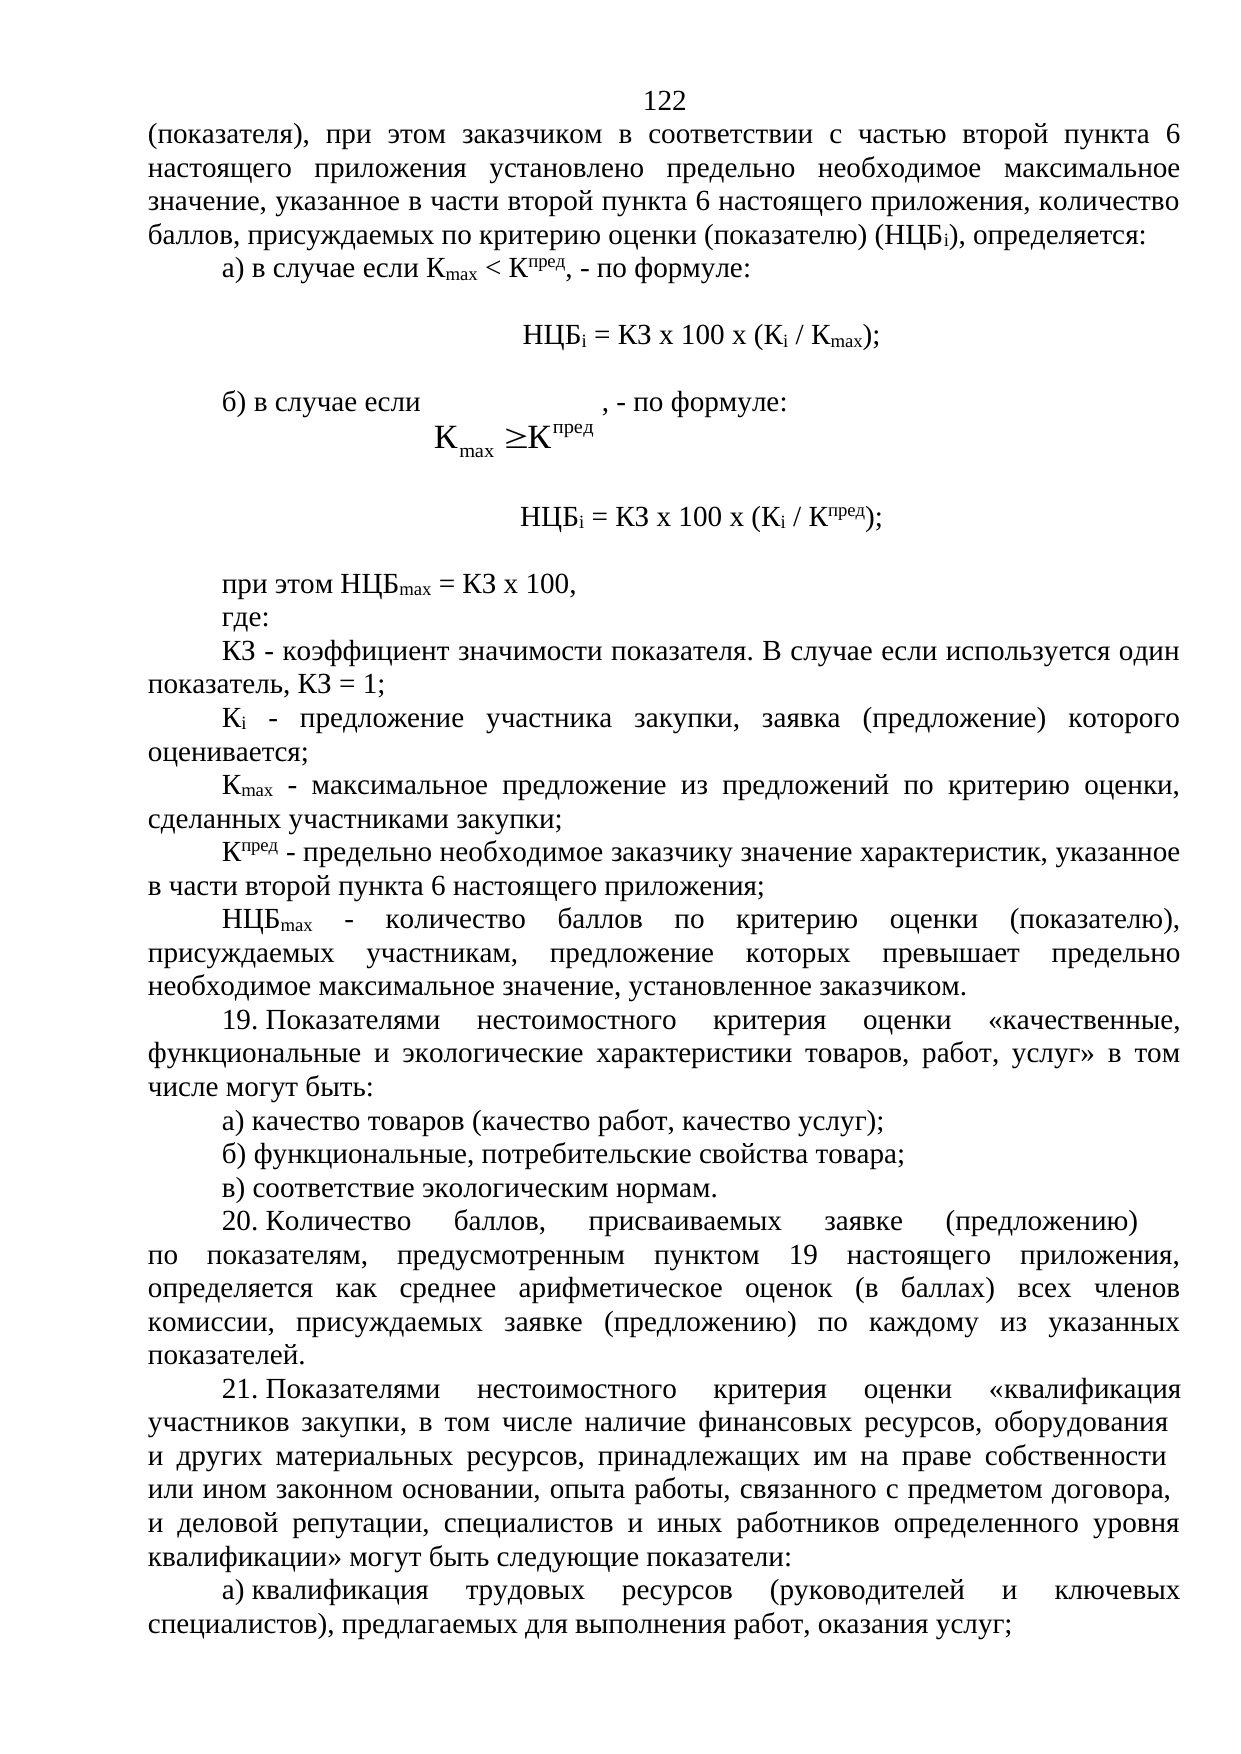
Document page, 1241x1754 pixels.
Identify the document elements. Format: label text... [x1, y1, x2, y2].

text б) в случае если , - по формуле: [148, 384, 1181, 465]
text КЗ - коэффициент значимости показателя. В случае если используется один показатель, КЗ = 1; [148, 633, 1181, 700]
text НЦБmax - количество баллов по критерию оценки (показателю), присуждаемых участникам, предложение которых превышает предельно необходимое максимальное значение, установленное заказчиком. [148, 901, 1181, 1002]
text 20. Количество баллов, присваиваемых заявке (предложению) по показателям, предусмотренным пунктом 19 настоящего приложения, определяется как среднее арифметическое оценок (в баллах) всех членов комиссии, присуждаемых заявке (предложению) по каждому из указанных показателей. [148, 1203, 1181, 1371]
text НЦБi = КЗ x 100 x (Кi / Кmax); [148, 317, 1181, 351]
text при этом НЦБmax = КЗ x 100, [148, 566, 1181, 599]
text Кпред - предельно необходимое заказчику значение характеристик, указанное в части второй пункта 6 настоящего приложения; [148, 834, 1181, 901]
text в) соответствие экологическим нормам. [148, 1170, 1181, 1203]
text а) в случае если Кmax < Кпред, - по формуле: [148, 250, 1181, 284]
text а) качество товаров (качество работ, качество услуг); [148, 1103, 1181, 1136]
text Кi - предложение участника закупки, заявка (предложение) которого оценивается; [148, 700, 1181, 767]
text Кmax - максимальное предложение из предложений по критерию оценки, сделанных участниками закупки; [148, 767, 1181, 834]
text (показателя), при этом заказчиком в соответствии с частью второй пункта 6 настоящего приложения установлено предельно необходимое максимальное значение, указанное в части второй пункта 6 настоящего приложения, количество баллов, присуждаемых по критерию оценки (показателю) (НЦБi), определяется: [148, 116, 1181, 250]
text а) квалификация трудовых ресурсов (руководителей и ключевых специалистов), предлагаемых для выполнения работ, оказания услуг; [148, 1572, 1181, 1639]
text НЦБi = КЗ x 100 x (Кi / Кпред); [148, 499, 1181, 532]
text где: [148, 599, 1181, 633]
text б) функциональные, потребительские свойства товара; [148, 1136, 1181, 1170]
text 19. Показателями нестоимостного критерия оценки «качественные, функциональные и экологические характеристики товаров, работ, услуг» в том числе могут быть: [148, 1002, 1181, 1103]
text 21. Показателями нестоимостного критерия оценки «квалификация участников закупки, в том числе наличие финансовых ресурсов, оборудования и других материальных ресурсов, принадлежащих им на праве собственности или ином законном основании, опыта работы, связанного с предметом договора, и деловой репутации, специалистов и иных работников определенного уровня квалификации» могут быть следующие показатели: [148, 1371, 1181, 1572]
